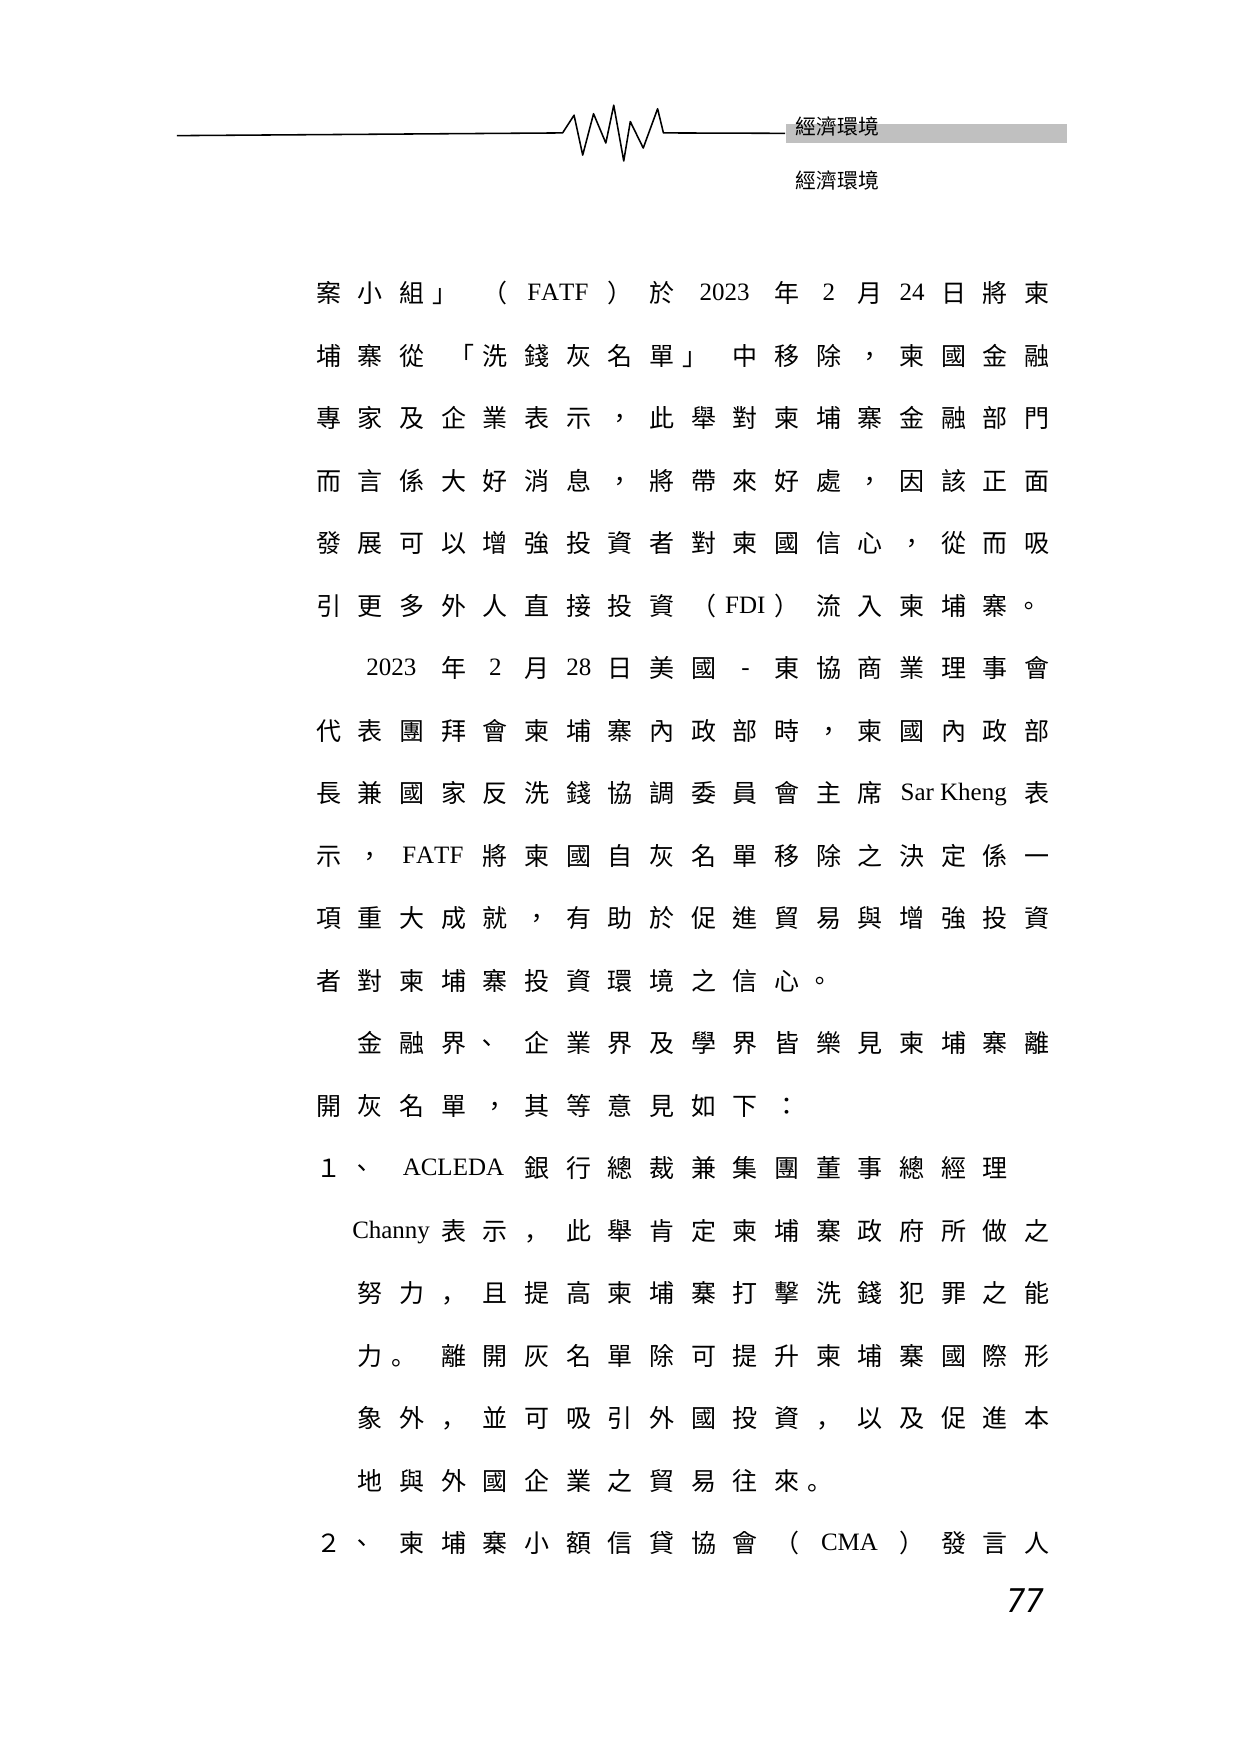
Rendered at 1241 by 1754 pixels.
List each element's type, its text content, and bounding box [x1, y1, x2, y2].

text 案小組」（FATF）於2023年2月24日將柬埔寨從「洗錢灰名單」中移除，柬國金融專家及企業表示，此舉對柬埔寨金融部門而言係大好消息，將帶來好處，因該正面發展可以增強投資者對柬國信心，從而吸引更多外人直接投資（FDI）流入柬埔寨。 [281, 250, 1058, 625]
text １、ACLEDA銀行總裁兼集團董事總經理Channy表示，此舉肯定柬埔寨政府所做之努力，且提高柬埔寨打擊洗錢犯罪之能力。離開灰名單除可提升柬埔寨國際形象外，並可吸引外國投資，以及促進本地與外國企業之貿易往來。 [281, 1125, 1058, 1500]
text 2023年2月28日美國-東協商業理事會代表團拜會柬埔寨內政部時，柬國內政部長兼國家反洗錢協調委員會主席Sar Kheng表示，FATF將柬國自灰名單移除之決定係一項重大成就，有助於促進貿易與增強投資者對柬埔寨投資環境之信心。 [281, 625, 1058, 1000]
text 金融界、企業界及學界皆樂見柬埔寨離開灰名單，其等意見如下： [281, 1000, 1058, 1125]
text ２、柬埔寨小額信貸協會（CMA）發言人 [281, 1500, 1058, 1563]
